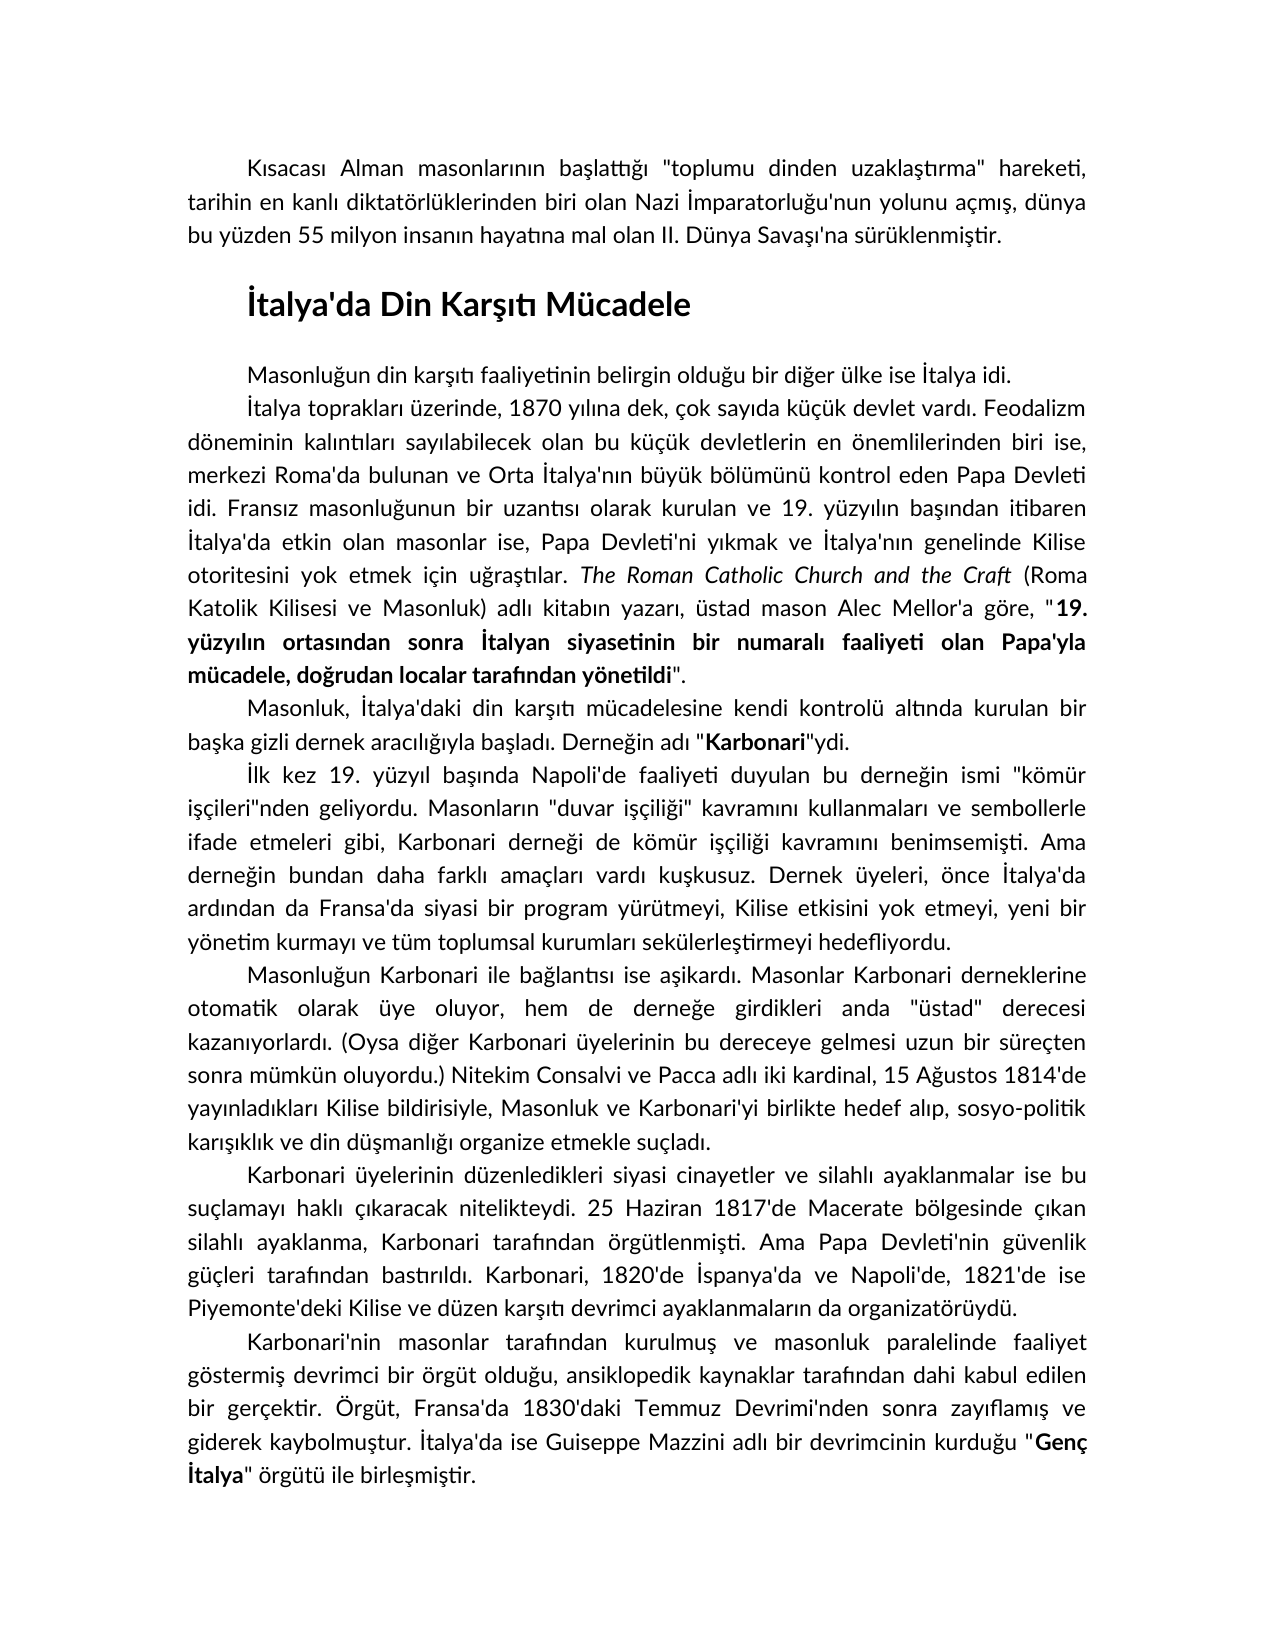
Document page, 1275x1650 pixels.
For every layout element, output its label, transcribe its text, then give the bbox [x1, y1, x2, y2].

text Karbonari'nin masonlar tarafından kurulmuş ve masonluk paralelinde faaliyet göstermiş devrimci bir örgüt olduğu, ansiklopedik kaynaklar tarafından dahi kabul edilen bir gerçektir. Örgüt, Fransa'da 1830'daki Temmuz Devrimi'nden sonra zayıflamış ve giderek kaybolmuştur. İtalya'da ise Guiseppe Mazzini adlı bir devrimcinin kurduğu "Genç İtalya" örgütü ile birleşmiştir. [187, 1323, 1087, 1490]
text İtalya'da Din Karşıtı Mücadele [187, 283, 1087, 323]
text Masonluğun din karşıtı faaliyetinin belirgin olduğu bir diğer ülke ise İtalya idi. [187, 357, 1087, 390]
text Kısacası Alman masonlarının başlattığı "toplumu dinden uzaklaştırma" hareketi, tarihin en kanlı diktatörlüklerinden biri olan Nazi İmparatorluğu'nun yolunu açmış, dünya bu yüzden 55 milyon insanın hayatına mal olan II. Dünya Savaşı'na sürüklenmiştir. [187, 150, 1087, 250]
text Masonluğun Karbonari ile bağlantısı ise aşikardı. Masonlar Karbonari derneklerine otomatik olarak üye oluyor, hem de derneğe girdikleri anda "üstad" derecesi kazanıyorlardı. (Oysa diğer Karbonari üyelerinin bu dereceye gelmesi uzun bir süreçten sonra mümkün oluyordu.) Nitekim Consalvi ve Pacca adlı iki kardinal, 15 Ağustos 1814'de yayınladıkları Kilise bildirisiyle, Masonluk ve Karbonari'yi birlikte hedef alıp, sosyo-politik karışıklık ve din düşmanlığı organize etmekle suçladı. [187, 957, 1087, 1157]
text İlk kez 19. yüzyıl başında Napoli'de faaliyeti duyulan bu derneğin ismi "kömür işçileri"nden geliyordu. Masonların "duvar işçiliği" kavramını kullanmaları ve sembollerle ifade etmeleri gibi, Karbonari derneği de kömür işçiliği kavramını benimsemişti. Ama derneğin bundan daha farklı amaçları vardı kuşkusuz. Dernek üyeleri, önce İtalya'da ardından da Fransa'da siyasi bir program yürütmeyi, Kilise etkisini yok etmeyi, yeni bir yönetim kurmayı ve tüm toplumsal kurumları sekülerleştirmeyi hedefliyordu. [187, 757, 1087, 957]
text İtalya toprakları üzerinde, 1870 yılına dek, çok sayıda küçük devlet vardı. Feodalizm döneminin kalıntıları sayılabilecek olan bu küçük devletlerin en önemlilerinden biri ise, merkezi Roma'da bulunan ve Orta İtalya'nın büyük bölümünü kontrol eden Papa Devleti idi. Fransız masonluğunun bir uzantısı olarak kurulan ve 19. yüzyılın başından itibaren İtalya'da etkin olan masonlar ise, Papa Devleti'ni yıkmak ve İtalya'nın genelinde Kilise otoritesini yok etmek için uğraştılar. The Roman Catholic Church and the Craft (Roma Katolik Kilisesi ve Masonluk) adlı kitabın yazarı, üstad mason Alec Mellor'a göre, "19. yüzyılın ortasından sonra İtalyan siyasetinin bir numaralı faaliyeti olan Papa'yla mücadele, doğrudan localar tarafından yönetildi". [187, 390, 1087, 690]
text Karbonari üyelerinin düzenledikleri siyasi cinayetler ve silahlı ayaklanmalar ise bu suçlamayı haklı çıkaracak nitelikteydi. 25 Haziran 1817'de Macerate bölgesinde çıkan silahlı ayaklanma, Karbonari tarafından örgütlenmişti. Ama Papa Devleti'nin güvenlik güçleri tarafından bastırıldı. Karbonari, 1820'de İspanya'da ve Napoli'de, 1821'de ise Piyemonte'deki Kilise ve düzen karşıtı devrimci ayaklanmaların da organizatörüydü. [187, 1157, 1087, 1323]
text Masonluk, İtalya'daki din karşıtı mücadelesine kendi kontrolü altında kurulan bir başka gizli dernek aracılığıyla başladı. Derneğin adı "Karbonari"ydi. [187, 690, 1087, 757]
